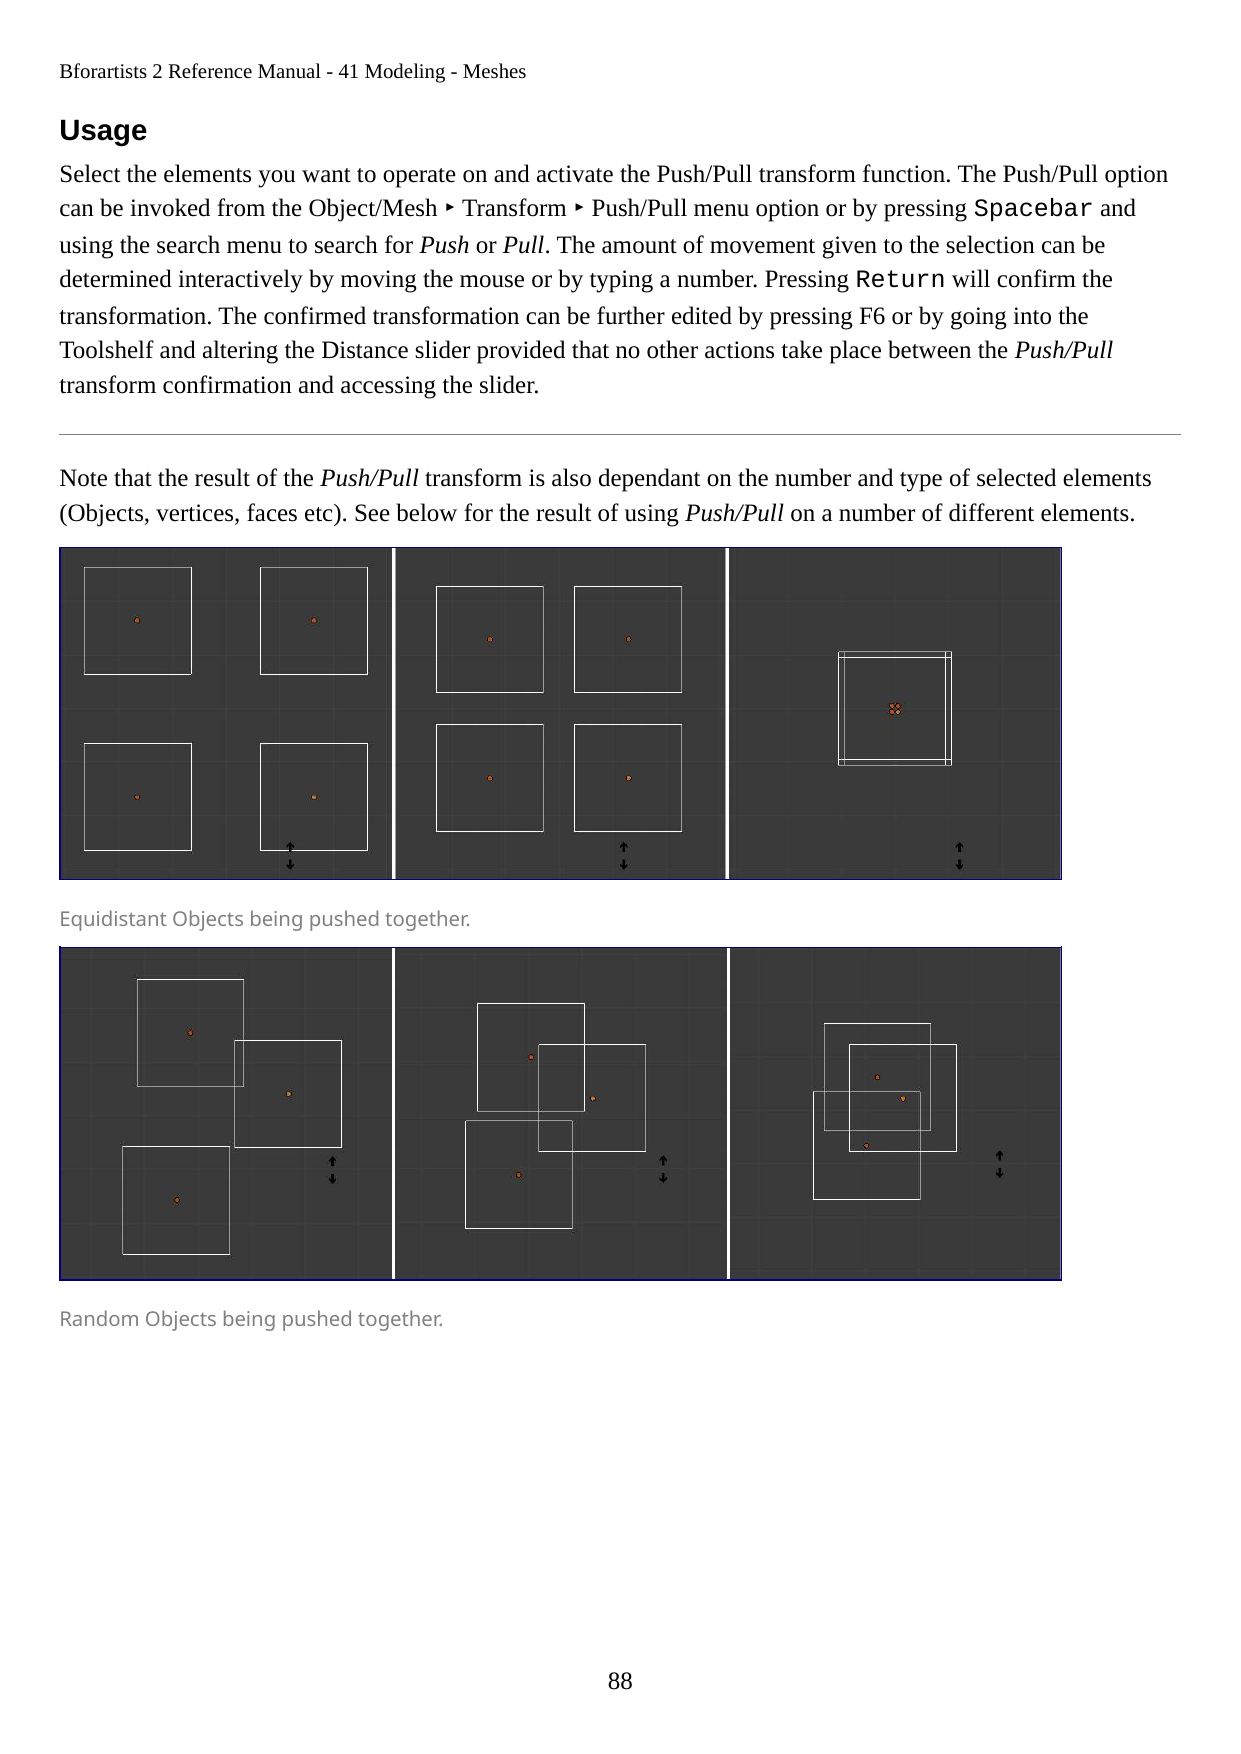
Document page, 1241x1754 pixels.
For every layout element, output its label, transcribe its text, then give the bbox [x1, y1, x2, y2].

picture [61, 548, 1061, 879]
text Random Objects being pushed together. [59, 1301, 1181, 1332]
text Equidistant Objects being pushed together. [59, 901, 1181, 932]
text Select the elements you want to operate on and activate the Push/Pull transform function. The Push/Pull option can be invoked from the Object/Mesh ‣ Transform ‣ Push/Pull menu option or by pressing Spacebar and using the search menu to search for Push or Pull. The amount of movement given to the selection can be determined interactively by moving the mouse or by typing a number. Pressing Return will confirm the transformation. The confirmed transformation can be further edited by pressing F6 or by going into the Toolshelf and altering the Distance slider provided that no other actions take place between the Push/Pull transform confirmation and accessing the slider. [59, 159, 1181, 399]
subtitle Usage [59, 113, 1181, 146]
text Note that the result of the Push/Pull transform is also dependant on the number and type of selected elements (Objects, vertices, faces etc). See below for the result of using Push/Pull on a number of different elements. [59, 463, 1181, 526]
picture [61, 948, 1061, 1279]
